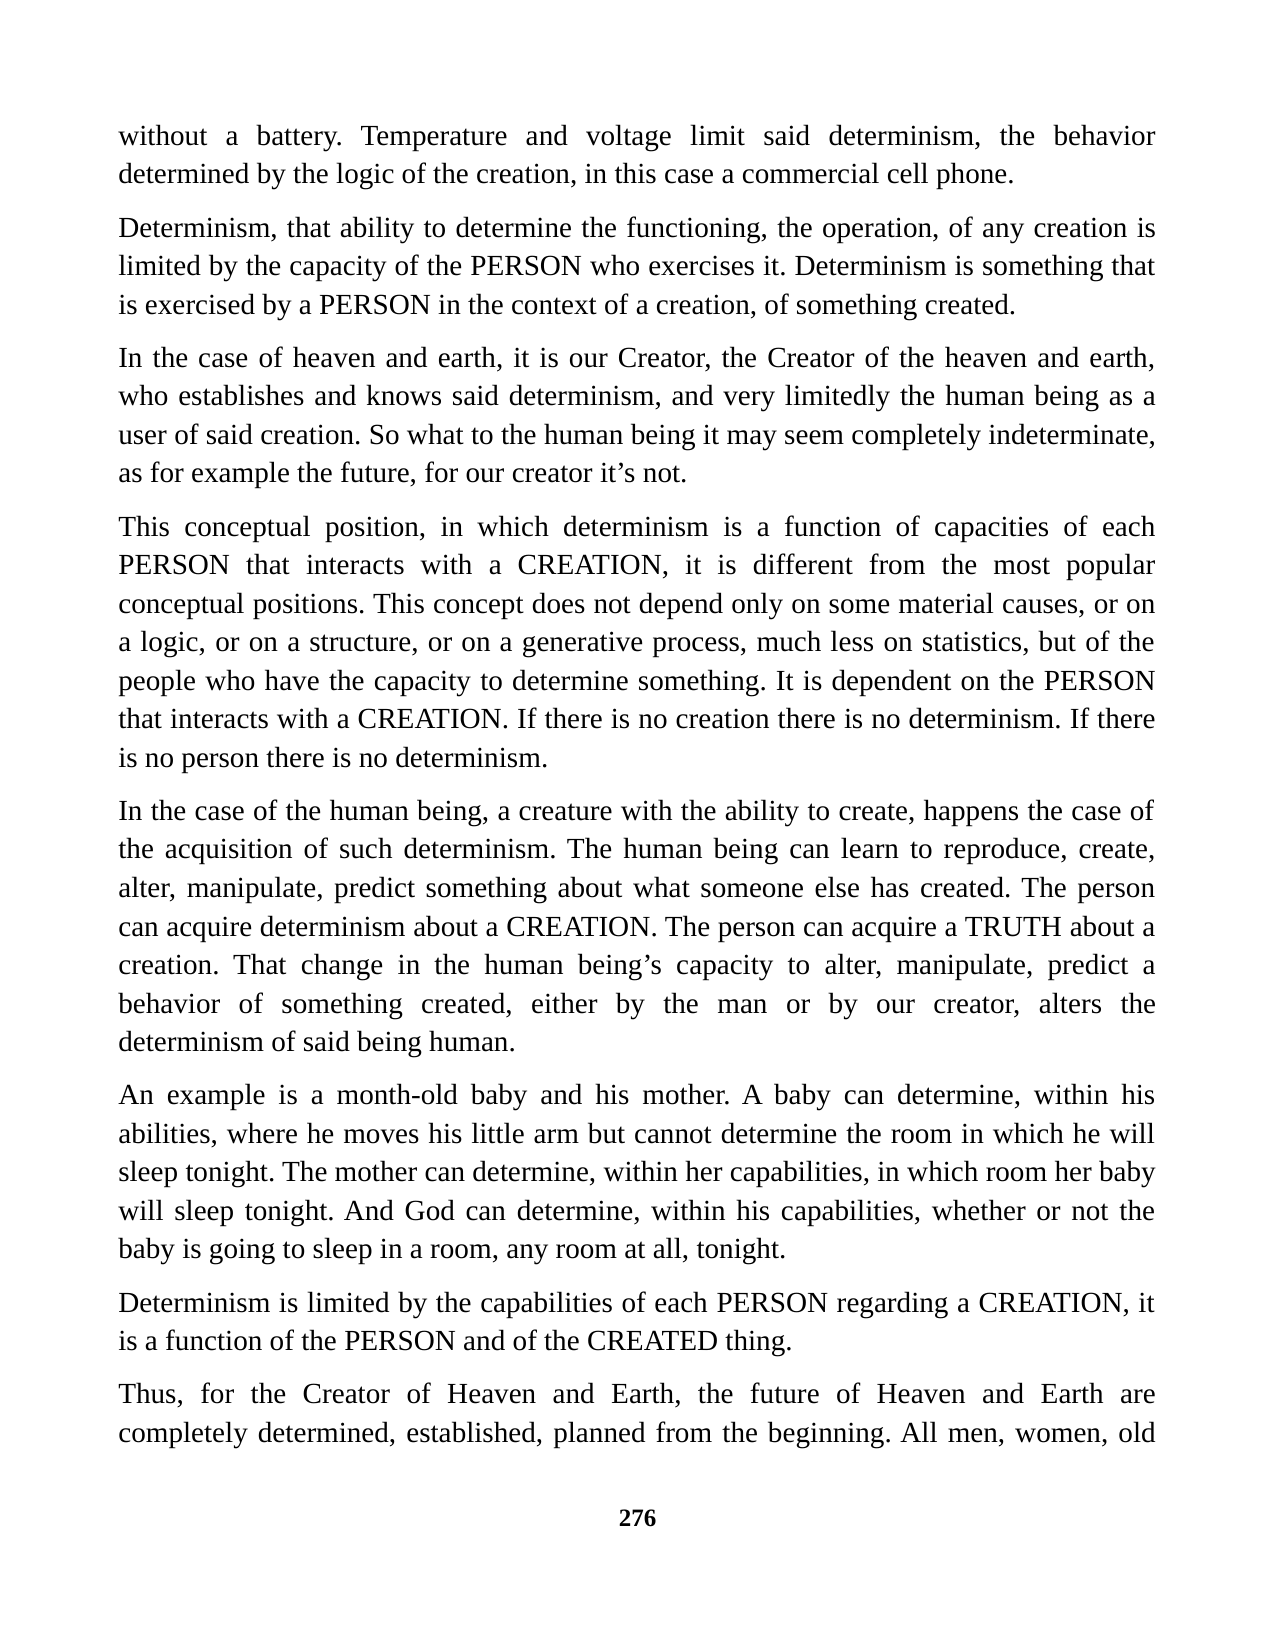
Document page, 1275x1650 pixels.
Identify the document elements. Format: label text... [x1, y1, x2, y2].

text An example is a month-old baby and his mother. A baby can determine, within his abilities, where he moves his little arm but cannot determine the room in which he will sleep tonight. The mother can determine, within her capabilities, in which room her baby will sleep tonight. And God can determine, within his capabilities, whether or not the baby is going to sleep in a room, any room at all, tonight. [118, 1077, 1157, 1265]
text Determinism is limited by the capabilities of each PERSON regarding a CREATION, it is a function of the PERSON and of the CREATED thing. [118, 1285, 1157, 1357]
text Thus, for the Creator of Heaven and Earth, the future of Heaven and Earth are completely determined, established, planned from the beginning. All men, women, old [118, 1376, 1157, 1448]
text This conceptual position, in which determinism is a function of capacities of each PERSON that interacts with a CREATION, it is different from the most popular conceptual positions. This concept does not depend only on some material causes, or on a logic, or on a structure, or on a generative process, much less on statistics, but of the people who have the capacity to determine something. It is dependent on the PERSON that interacts with a CREATION. If there is no creation there is no determinism. If there is no person there is no determinism. [118, 509, 1157, 773]
text In the case of heaven and earth, it is our Creator, the Creator of the heaven and earth, who establishes and knows said determinism, and very limitedly the human being as a user of said creation. So what to the human being it may seem completely indeterminate, as for example the future, for our creator it’s not. [118, 340, 1157, 489]
text Determinism, that ability to determine the functioning, the operation, of any creation is limited by the capacity of the PERSON who exercises it. Determinism is something that is exercised by a PERSON in the context of a creation, of something created. [118, 210, 1157, 320]
text without a battery. Temperature and voltage limit said determinism, the behavior determined by the logic of the creation, in this case a commercial cell phone. [118, 118, 1157, 190]
text In the case of the human being, a creature with the ability to create, happens the case of the acquisition of such determinism. The human being can learn to reproduce, create, alter, manipulate, predict something about what someone else has created. The person can acquire determinism about a CREATION. The person can acquire a TRUTH about a creation. That change in the human being’s capacity to alter, manipulate, predict a behavior of something created, either by the man or by our creator, alters the determinism of said being human. [118, 793, 1157, 1058]
